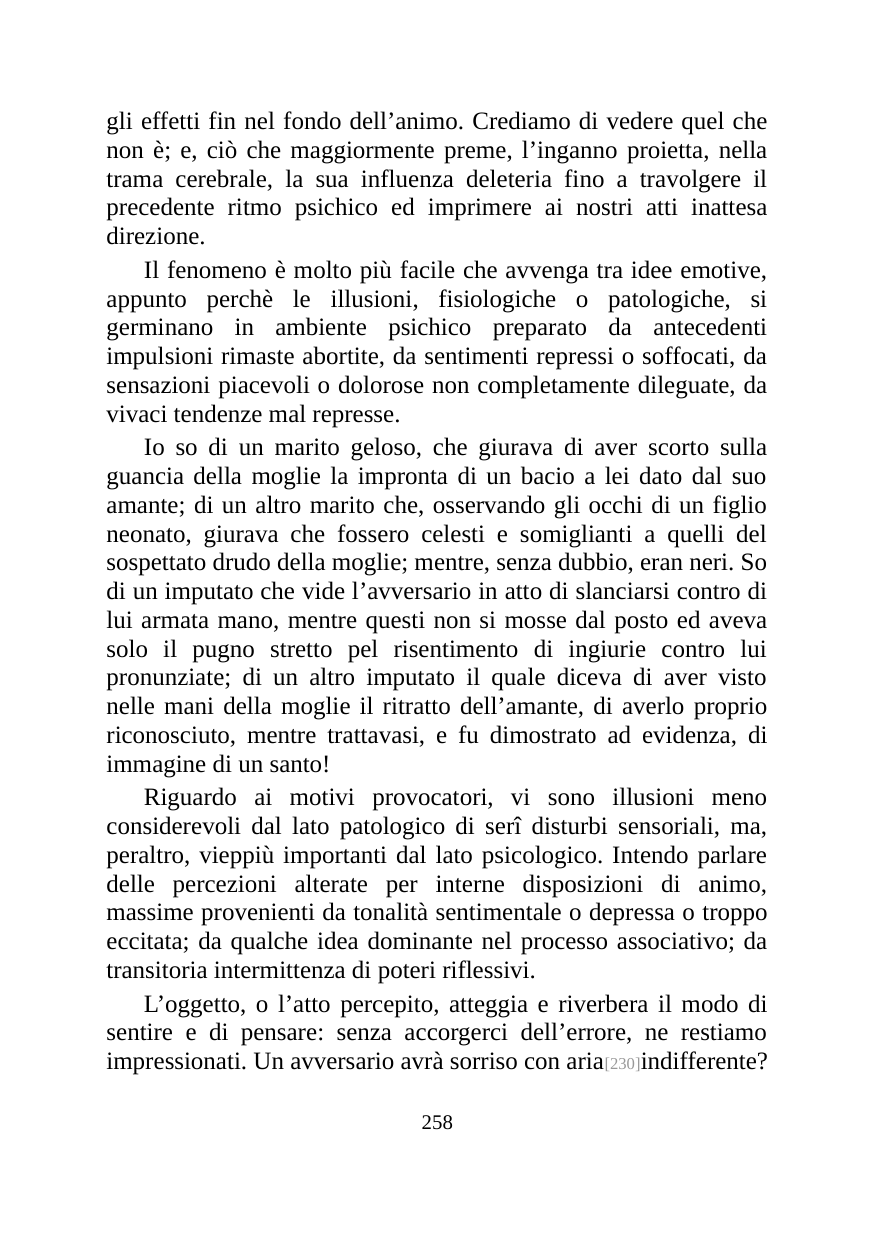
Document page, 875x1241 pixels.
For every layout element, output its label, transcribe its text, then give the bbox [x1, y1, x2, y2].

text gli effetti fin nel fondo dell’animo. Crediamo di vedere quel che non è; e, ciò che maggiormente preme, l’inganno proietta, nella trama cerebrale, la sua influenza deleteria fino a travolgere il precedente ritmo psichico ed imprimere ai nostri atti inattesa direzione. [106, 106, 768, 250]
text Io so di un marito geloso, che giurava di aver scorto sulla guancia della moglie la impronta di un bacio a lei dato dal suo amante; di un altro marito che, osservando gli occhi di un figlio neonato, giurava che fossero celesti e somiglianti a quelli del sospettato drudo della moglie; mentre, senza dubbio, eran neri. So di un imputato che vide l’avversario in atto di slanciarsi contro di lui armata mano, mentre questi non si mosse dal posto ed aveva solo il pugno stretto pel risentimento di ingiurie contro lui pronunziate; di un altro imputato il quale diceva di aver visto nelle mani della moglie il ritratto dell’amante, di averlo proprio riconosciuto, mentre trattavasi, e fu dimostrato ad evidenza, di immagine di un santo! [106, 432, 768, 777]
text Riguardo ai motivi provocatori, vi sono illusioni meno considerevoli dal lato patologico di serî disturbi sensoriali, ma, peraltro, vieppiù importanti dal lato psicologico. Intendo parlare delle percezioni alterate per interne disposizioni di animo, massime provenienti da tonalità sentimentale o depressa o troppo eccitata; da qualche idea dominante nel processo associativo; da transitoria intermittenza di poteri riflessivi. [106, 782, 768, 984]
text L’oggetto, o l’atto percepito, atteggia e riverbera il modo di sentire e di pensare: senza accorgerci dell’errore, ne restiamo impressionati. Un avversario avrà sorriso con aria[230]indifferente? [106, 989, 768, 1075]
text Il fenomeno è molto più facile che avvenga tra idee emotive, appunto perchè le illusioni, fisiologiche o patologiche, si germinano in ambiente psichico preparato da antecedenti impulsioni rimaste abortite, da sentimenti repressi o soffocati, da sensazioni piacevoli o dolorose non completamente dileguate, da vivaci tendenze mal represse. [106, 255, 768, 427]
